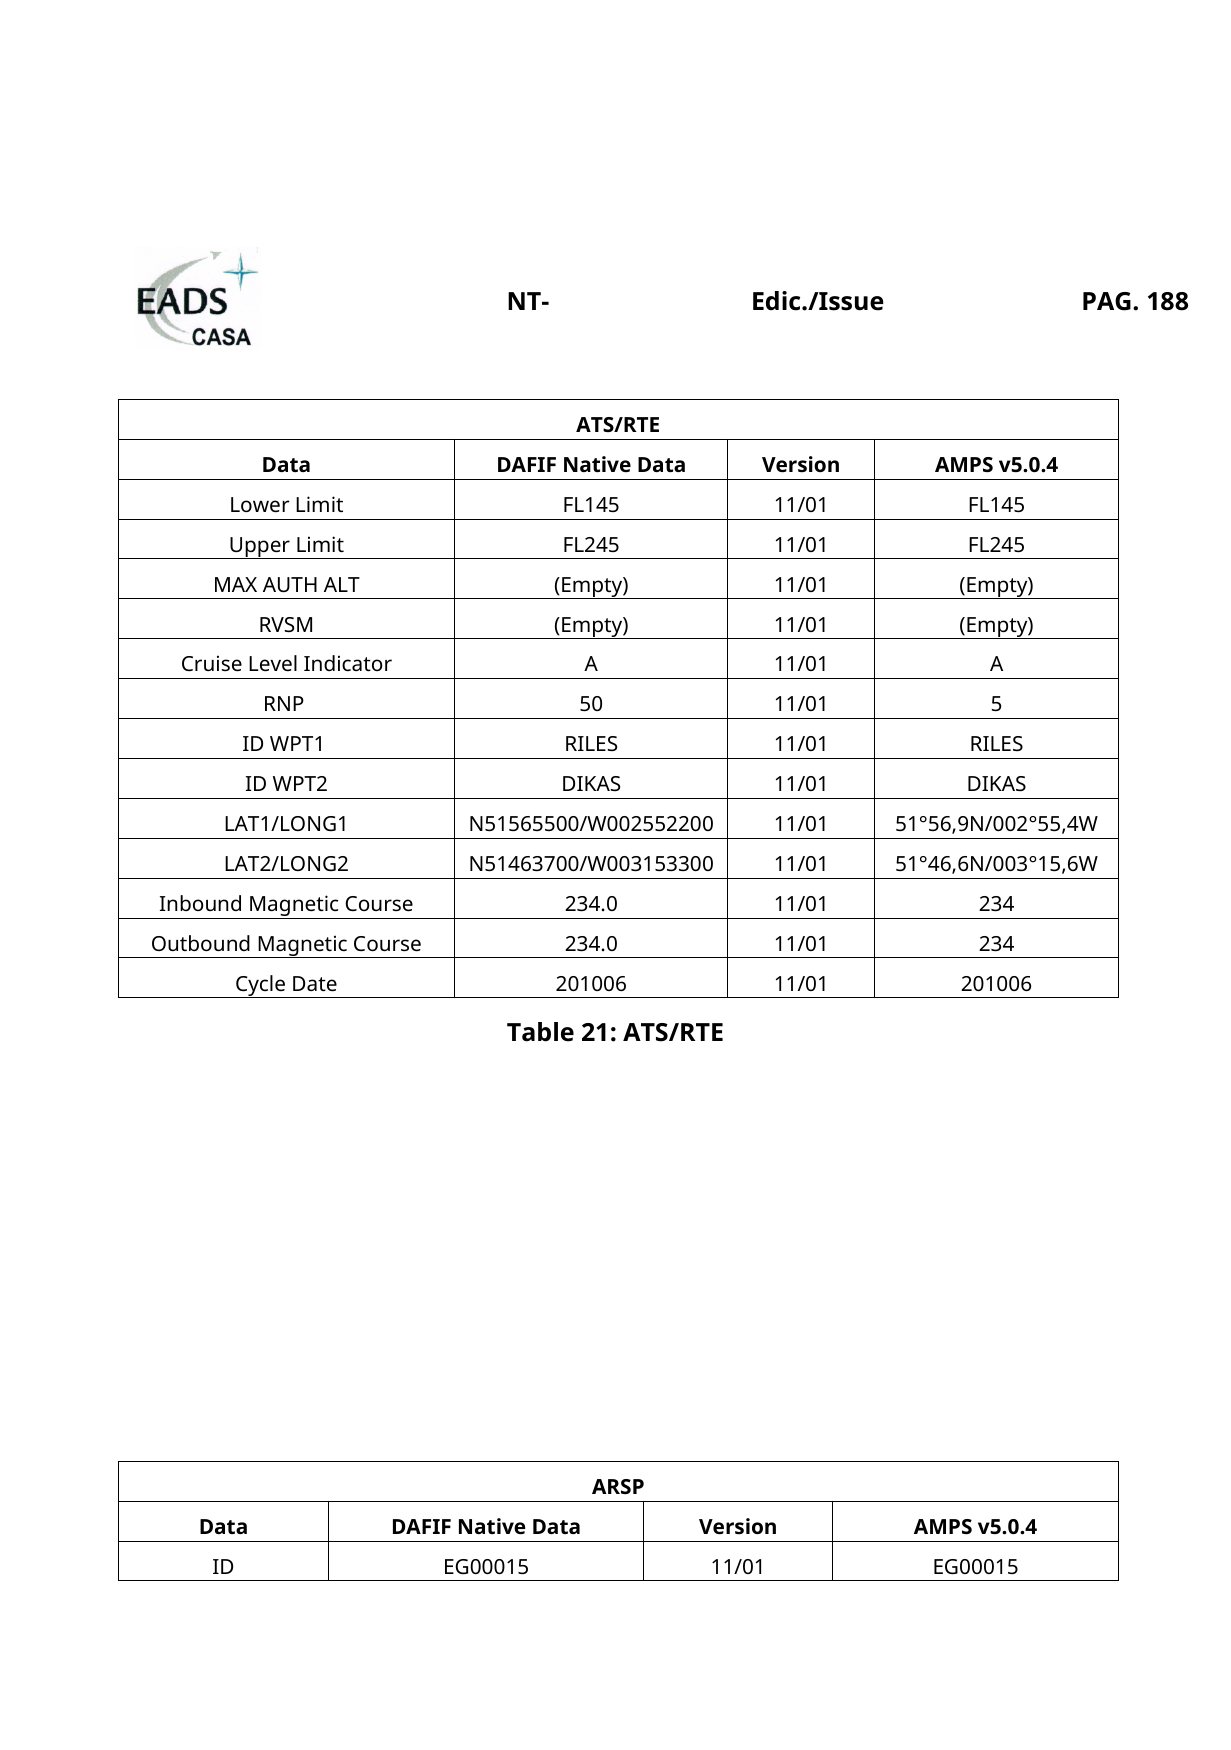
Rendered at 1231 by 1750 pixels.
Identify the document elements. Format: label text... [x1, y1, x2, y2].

table_cell ID WPT1 [119, 719, 454, 758]
table_cell DAFIF Native Data [455, 440, 727, 478]
table_cell Version [728, 440, 874, 478]
table_cell EG00015 [329, 1542, 643, 1580]
table_cell 11/01 [728, 599, 874, 638]
table_header ARSP [119, 1462, 1118, 1501]
table_cell 234 [875, 879, 1118, 917]
table_cell ID WPT2 [119, 759, 454, 798]
table_cell FL245 [455, 520, 727, 558]
table_cell ID [119, 1542, 328, 1580]
table_cell 234.0 [455, 879, 727, 917]
table_cell Inbound Magnetic Course [119, 879, 454, 917]
table_cell (Empty) [875, 599, 1118, 638]
table_cell Cruise Level Indicator [119, 639, 454, 678]
table_cell 11/01 [728, 559, 874, 598]
table_cell 11/01 [728, 879, 874, 917]
table_cell 11/01 [728, 799, 874, 838]
table_cell 11/01 [728, 958, 874, 997]
table_cell 50 [455, 679, 727, 718]
text Table 21: ATS/RTE [118, 1011, 1112, 1048]
picture [134, 247, 261, 350]
table_cell 234 [875, 919, 1118, 957]
table_cell Upper Limit [119, 520, 454, 558]
table_cell RVSM [119, 599, 454, 638]
table_cell Outbound Magnetic Course [119, 919, 454, 957]
table_cell RILES [455, 719, 727, 758]
table_cell DIKAS [455, 759, 727, 798]
table_cell 201006 [455, 958, 727, 997]
table_cell EG00015 [833, 1542, 1118, 1580]
table_cell N51565500/W002552200 [455, 799, 727, 838]
table_cell Version [644, 1502, 832, 1541]
table_cell 5 [875, 679, 1118, 718]
table_cell RILES [875, 719, 1118, 758]
table_cell MAX AUTH ALT [119, 559, 454, 598]
table_cell N51463700/W003153300 [455, 839, 727, 877]
table_cell RNP [119, 679, 454, 718]
table_cell FL245 [875, 520, 1118, 558]
table_cell 11/01 [728, 679, 874, 718]
table_cell DIKAS [875, 759, 1118, 798]
table_cell AMPS v5.0.4 [875, 440, 1118, 478]
table_cell FL145 [455, 480, 727, 518]
table_cell DAFIF Native Data [329, 1502, 643, 1541]
table_header ATS/RTE [119, 400, 1118, 439]
table_cell 11/01 [728, 919, 874, 957]
table_cell 201006 [875, 958, 1118, 997]
table_cell 11/01 [728, 759, 874, 798]
table_cell A [455, 639, 727, 678]
table_cell 51°56,9N/002°55,4W [875, 799, 1118, 838]
table_cell Cycle Date [119, 958, 454, 997]
table_cell Data [119, 1502, 328, 1541]
table_cell A [875, 639, 1118, 678]
table_cell Data [119, 440, 454, 478]
table_cell (Empty) [875, 559, 1118, 598]
table_cell 11/01 [644, 1542, 832, 1580]
table_cell Lower Limit [119, 480, 454, 518]
table_cell (Empty) [455, 559, 727, 598]
table_cell AMPS v5.0.4 [833, 1502, 1118, 1541]
table_cell 234.0 [455, 919, 727, 957]
table_cell FL145 [875, 480, 1118, 518]
table_cell 11/01 [728, 719, 874, 758]
table_cell 51°46,6N/003°15,6W [875, 839, 1118, 877]
table_cell 11/01 [728, 480, 874, 518]
table_cell LAT2/LONG2 [119, 839, 454, 877]
table_cell LAT1/LONG1 [119, 799, 454, 838]
table_cell 11/01 [728, 839, 874, 877]
table_cell 11/01 [728, 639, 874, 678]
table_cell 11/01 [728, 520, 874, 558]
table_cell (Empty) [455, 599, 727, 638]
